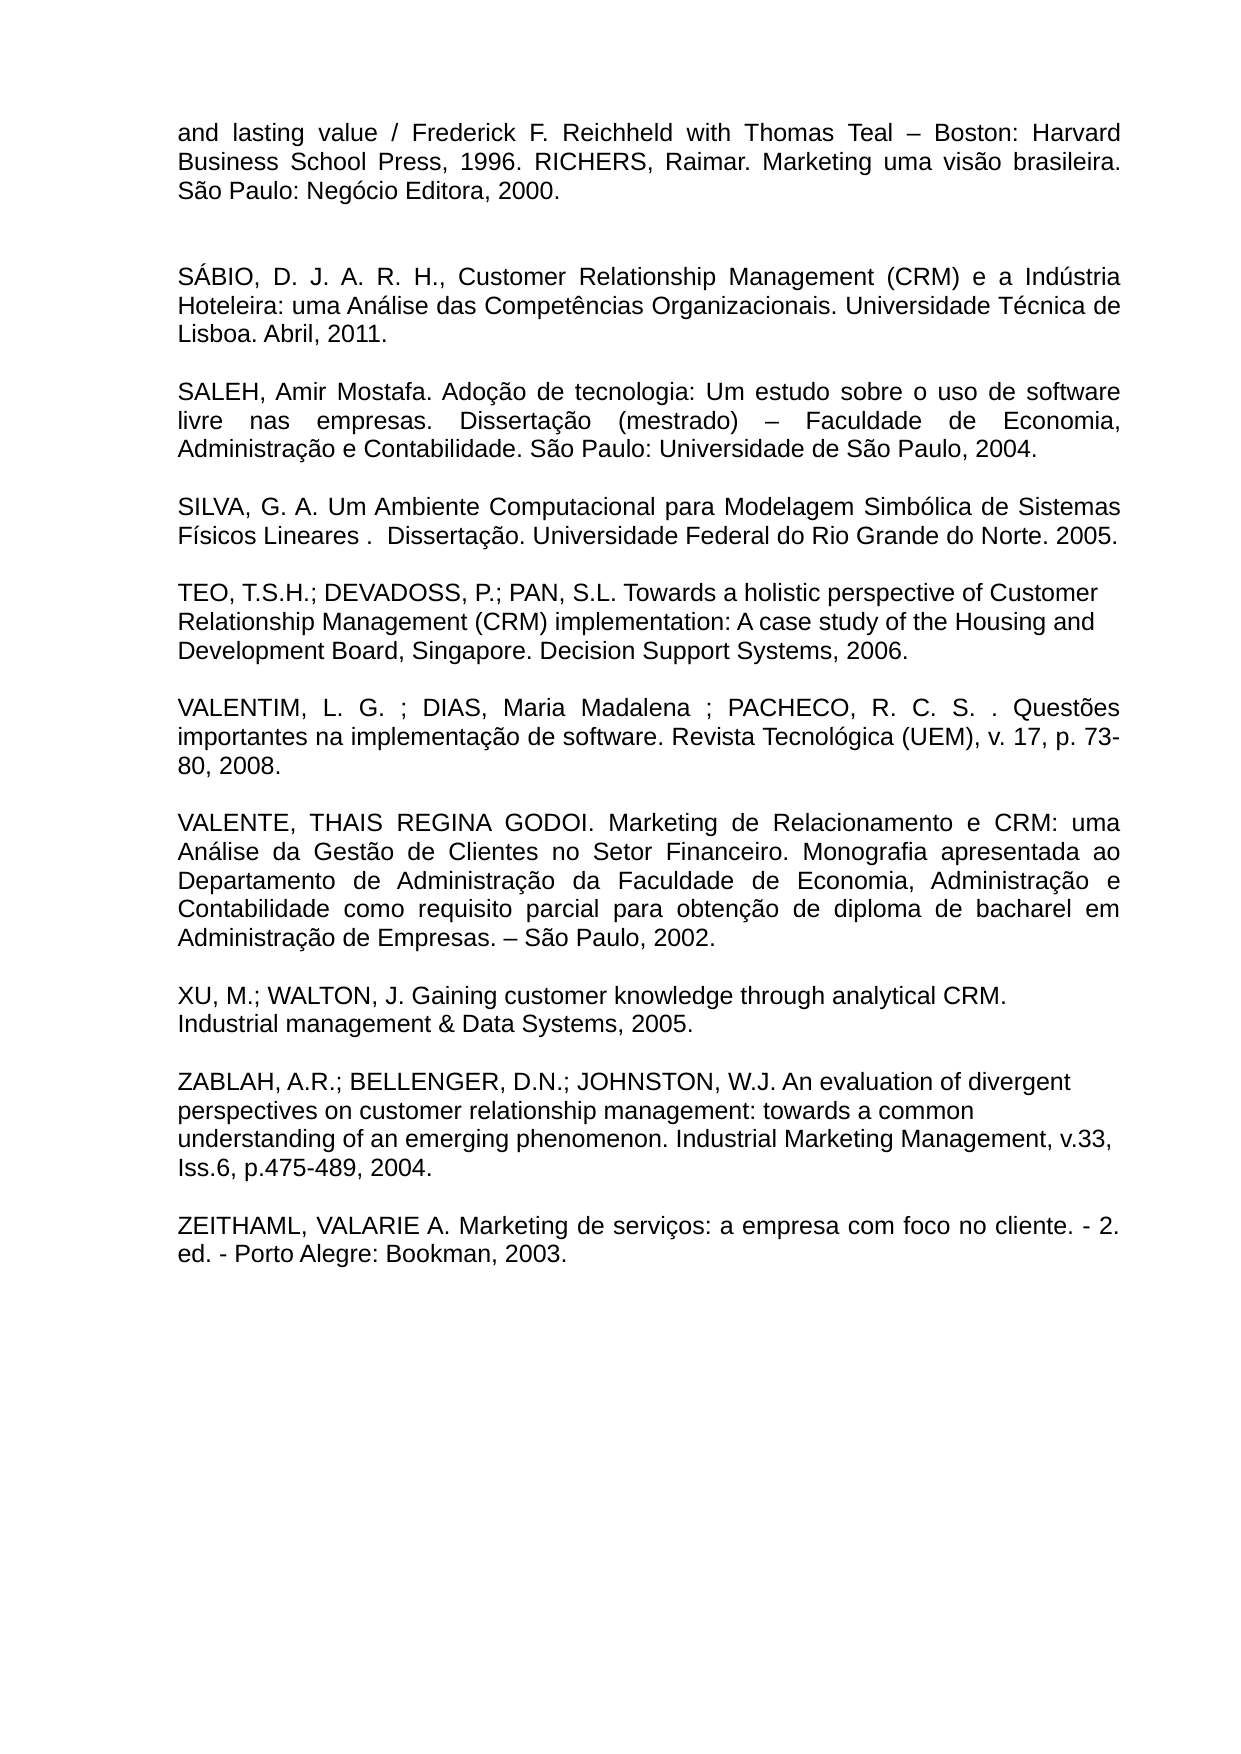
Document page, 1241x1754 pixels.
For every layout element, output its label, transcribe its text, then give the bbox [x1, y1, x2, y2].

text perspectives on customer relationship management: towards a common [177, 1096, 1122, 1124]
text SILVA, G. A. Um Ambiente Computacional para Modelagem Simbólica de Sistemas Físicos Lineares . Dissertação. Universidade Federal do Rio Grande do Norte. 2005. [177, 492, 1122, 549]
text Relationship Management (CRM) implementation: A case study of the Housing and [177, 607, 1122, 636]
text ZABLAH, A.R.; BELLENGER, D.N.; JOHNSTON, W.J. An evaluation of divergent [177, 1067, 1122, 1096]
text and lasting value / Frederick F. Reichheld with Thomas Teal – Boston: Harvard Business School Press, 1996. RICHERS, Raimar. Marketing uma visão brasileira. São Paulo: Negócio Editora, 2000. [177, 118, 1122, 204]
text TEO, T.S.H.; DEVADOSS, P.; PAN, S.L. Towards a holistic perspective of Customer [177, 578, 1122, 607]
text understanding of an emerging phenomenon. Industrial Marketing Management, v.33, [177, 1124, 1122, 1153]
text ZEITHAML, VALARIE A. Marketing de serviços: a empresa com foco no cliente. - 2. ed. - Porto Alegre: Bookman, 2003. [177, 1211, 1122, 1268]
text SÁBIO, D. J. A. R. H., Customer Relationship Management (CRM) e a Indústria Hoteleira: uma Análise das Competências Organizacionais. Universidade Técnica de Lisboa. Abril, 2011. [177, 262, 1122, 348]
text Industrial management & Data Systems, 2005. [177, 1009, 1122, 1038]
text SALEH, Amir Mostafa. Adoção de tecnologia: Um estudo sobre o uso de software livre nas empresas. Dissertação (mestrado) – Faculdade de Economia, Administração e Contabilidade. São Paulo: Universidade de São Paulo, 2004. [177, 377, 1122, 463]
text Iss.6, p.475-489, 2004. [177, 1153, 1122, 1182]
text VALENTIM, L. G. ; DIAS, Maria Madalena ; PACHECO, R. C. S. . Questões importantes na implementação de software. Revista Tecnológica (UEM), v. 17, p. 73-80, 2008. [177, 693, 1122, 779]
text XU, M.; WALTON, J. Gaining customer knowledge through analytical CRM. [177, 981, 1122, 1009]
text Development Board, Singapore. Decision Support Systems, 2006. [177, 636, 1122, 664]
text VALENTE, THAIS REGINA GODOI. Marketing de Relacionamento e CRM: uma Análise da Gestão de Clientes no Setor Financeiro. Monografia apresentada ao Departamento de Administração da Faculdade de Economia, Administração e Contabilidade como requisito parcial para obtenção de diploma de bacharel em Administração de Empresas. – São Paulo, 2002. [177, 808, 1122, 952]
